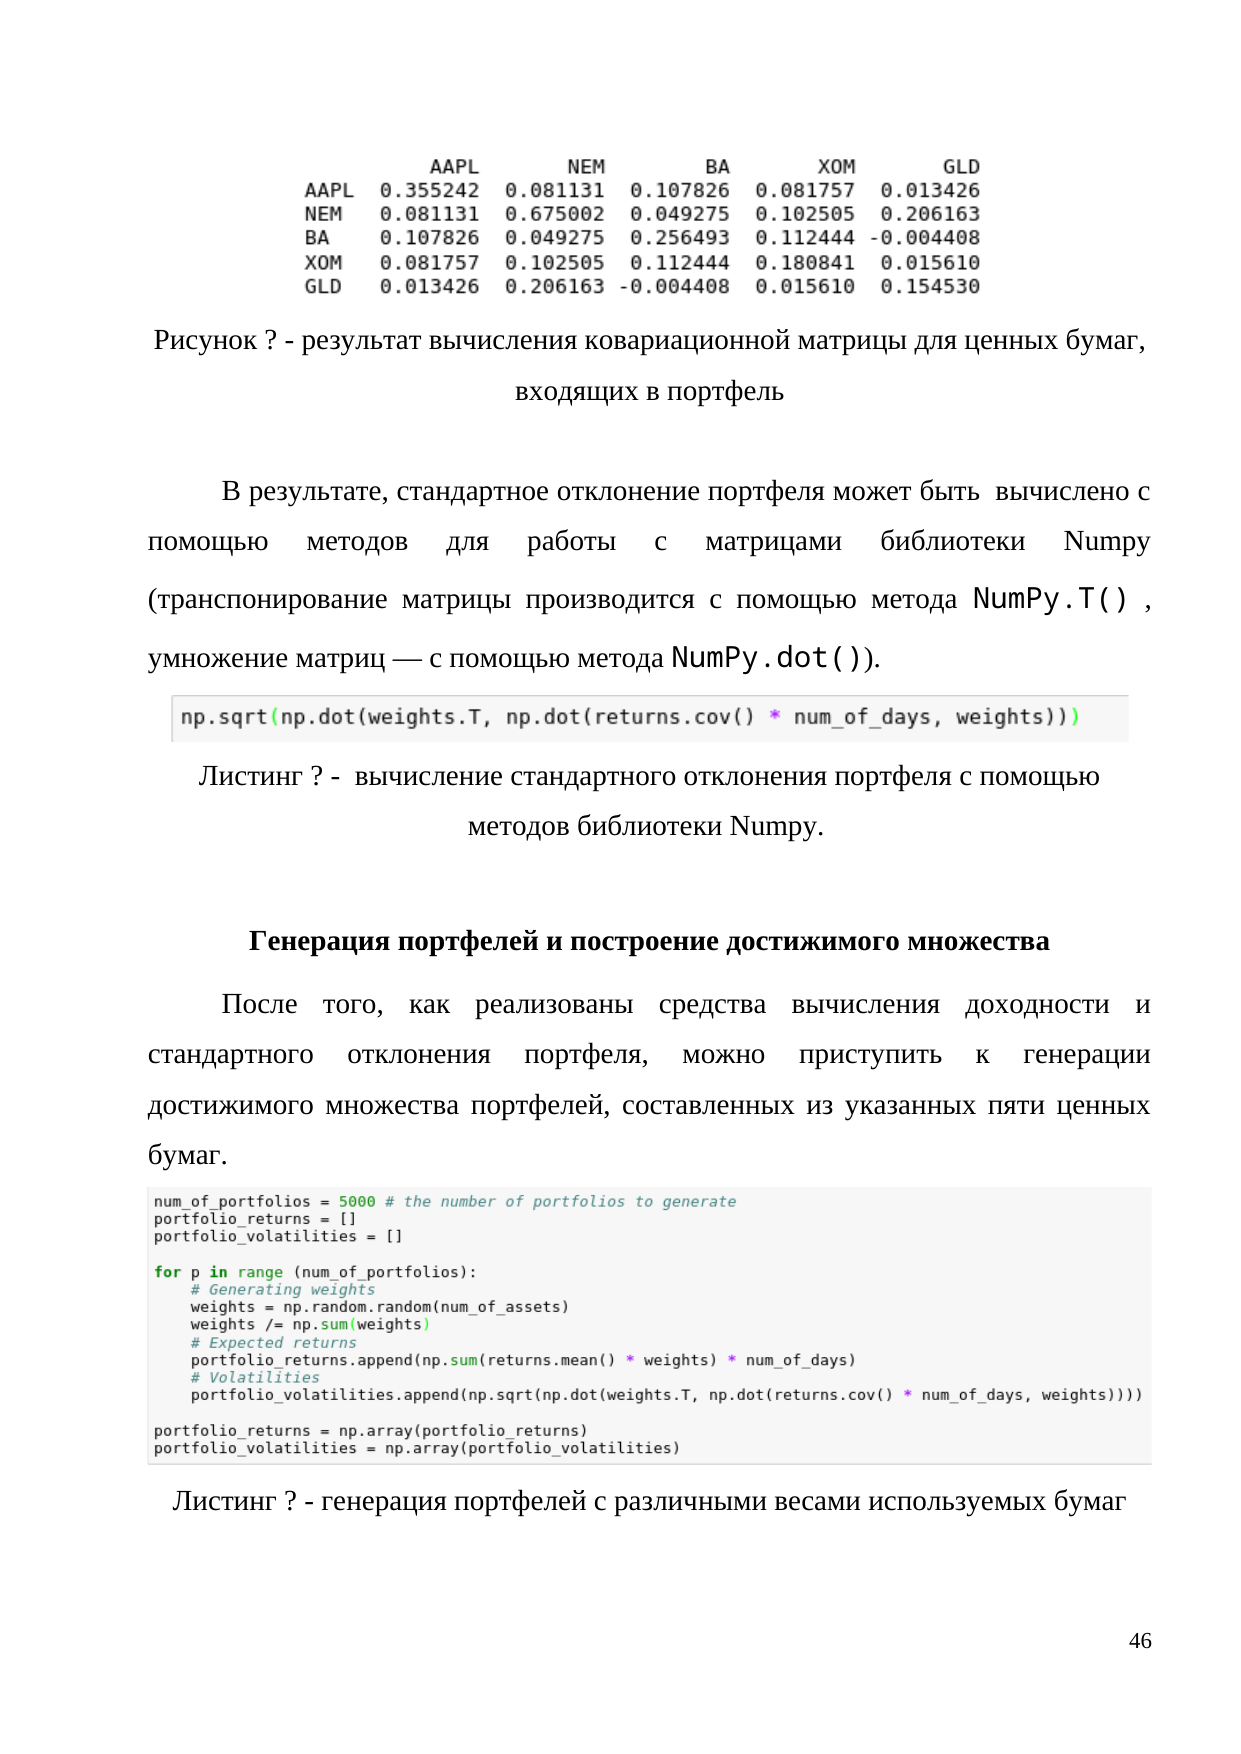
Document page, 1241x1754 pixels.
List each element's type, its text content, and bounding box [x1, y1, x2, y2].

picture [170, 695, 1129, 742]
text Рисунок ? - результат вычисления ковариационной матрицы для ценных бумаг, входящих в портфель [148, 322, 1152, 406]
text В результате, стандартное отклонение портфеля может быть вычислено с помощью методов для работы с матрицами библиотеки Numpy (транспонирование матрицы производится с помощью метода NumPy.T() , умножение матриц — с помощью метода NumPy.dot()). [148, 473, 1152, 676]
text После того, как реализованы средства вычисления доходности и стандартного отклонения портфеля, можно приступить к генерации достижимого множества портфелей, составленных из указанных пяти ценных бумаг. [148, 986, 1152, 1171]
text Листинг ? - генерация портфелей с различными весами используемых бумаг [148, 1466, 1152, 1516]
text Листинг ? - вычисление стандартного отклонения портфеля с помощью методов библиотеки Numpy. [148, 758, 1152, 842]
picture [294, 147, 1005, 306]
subtitle Генерация портфелей и построение достижимого множества [148, 923, 1152, 957]
picture [147, 1187, 1152, 1466]
